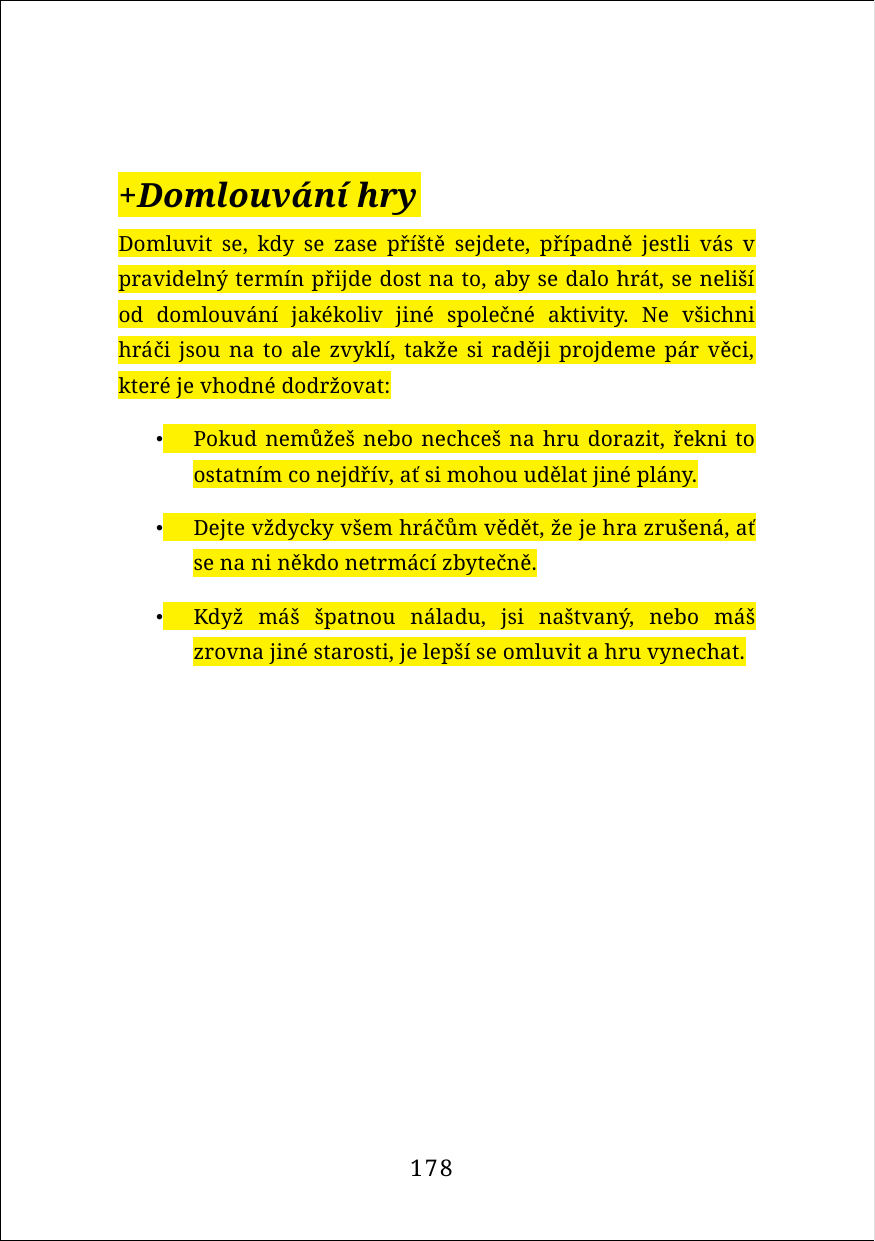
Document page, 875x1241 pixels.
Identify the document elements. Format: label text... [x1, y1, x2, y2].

list Když máš špatnou náladu, jsi naštvaný, nebo máš zrovna jiné starosti, je lepší se omluvit a hru vynechat. [156, 602, 756, 666]
subtitle +Domlouvání hry [118, 172, 756, 217]
list Pokud nemůžeš nebo nechceš na hru dorazit, řekni to ostatním co nejdřív, ať si mohou udělat jiné plány. [156, 424, 756, 488]
text Domluvit se, kdy se zase příště sejdete, případně jestli vás v pravidelný termín přijde dost na to, aby se dalo hrát, se neliší od domlouvání jakékoliv jiné společné aktivity. Ne všichni hráči jsou na to ale zvyklí, takže si raději projdeme pár věci, které je vhodné dodržovat: [118, 229, 756, 399]
list Dejte vždycky všem hráčům vědět, že je hra zrušená, ať se na ni někdo netrmácí zbytečně. [156, 513, 756, 577]
